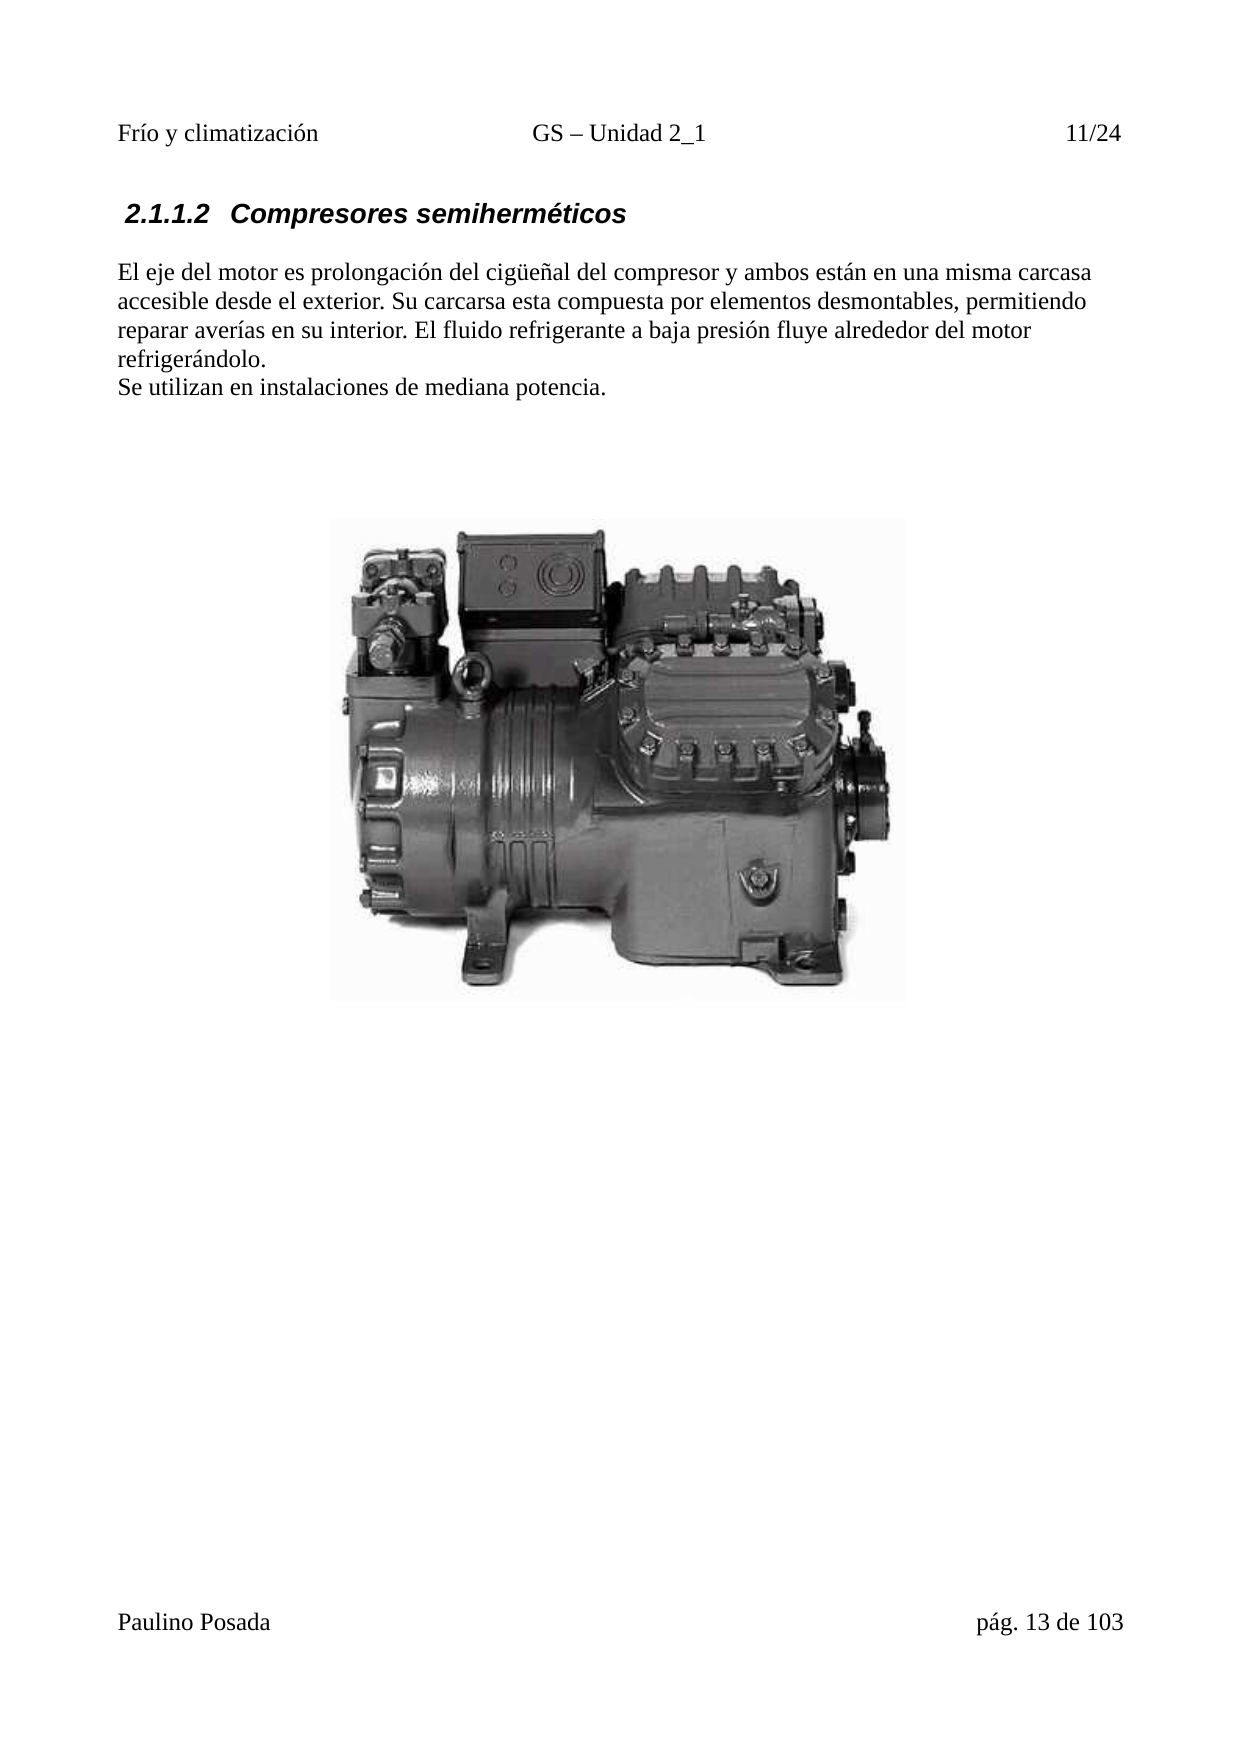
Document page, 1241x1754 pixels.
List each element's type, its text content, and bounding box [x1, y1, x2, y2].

text Se utilizan en instalaciones de mediana potencia. [117, 372, 1123, 401]
picture [330, 519, 909, 1009]
subtitle Compresores semiherméticos [117, 197, 1123, 229]
text El eje del motor es prolongación del cigüeñal del compresor y ambos están en una misma carcasa accesible desde el exterior. Su carcarsa esta compuesta por elementos desmontables, permitiendo reparar averías en su interior. El fluido refrigerante a baja presión fluye alrededor del motor refrigerándolo. [117, 257, 1123, 372]
